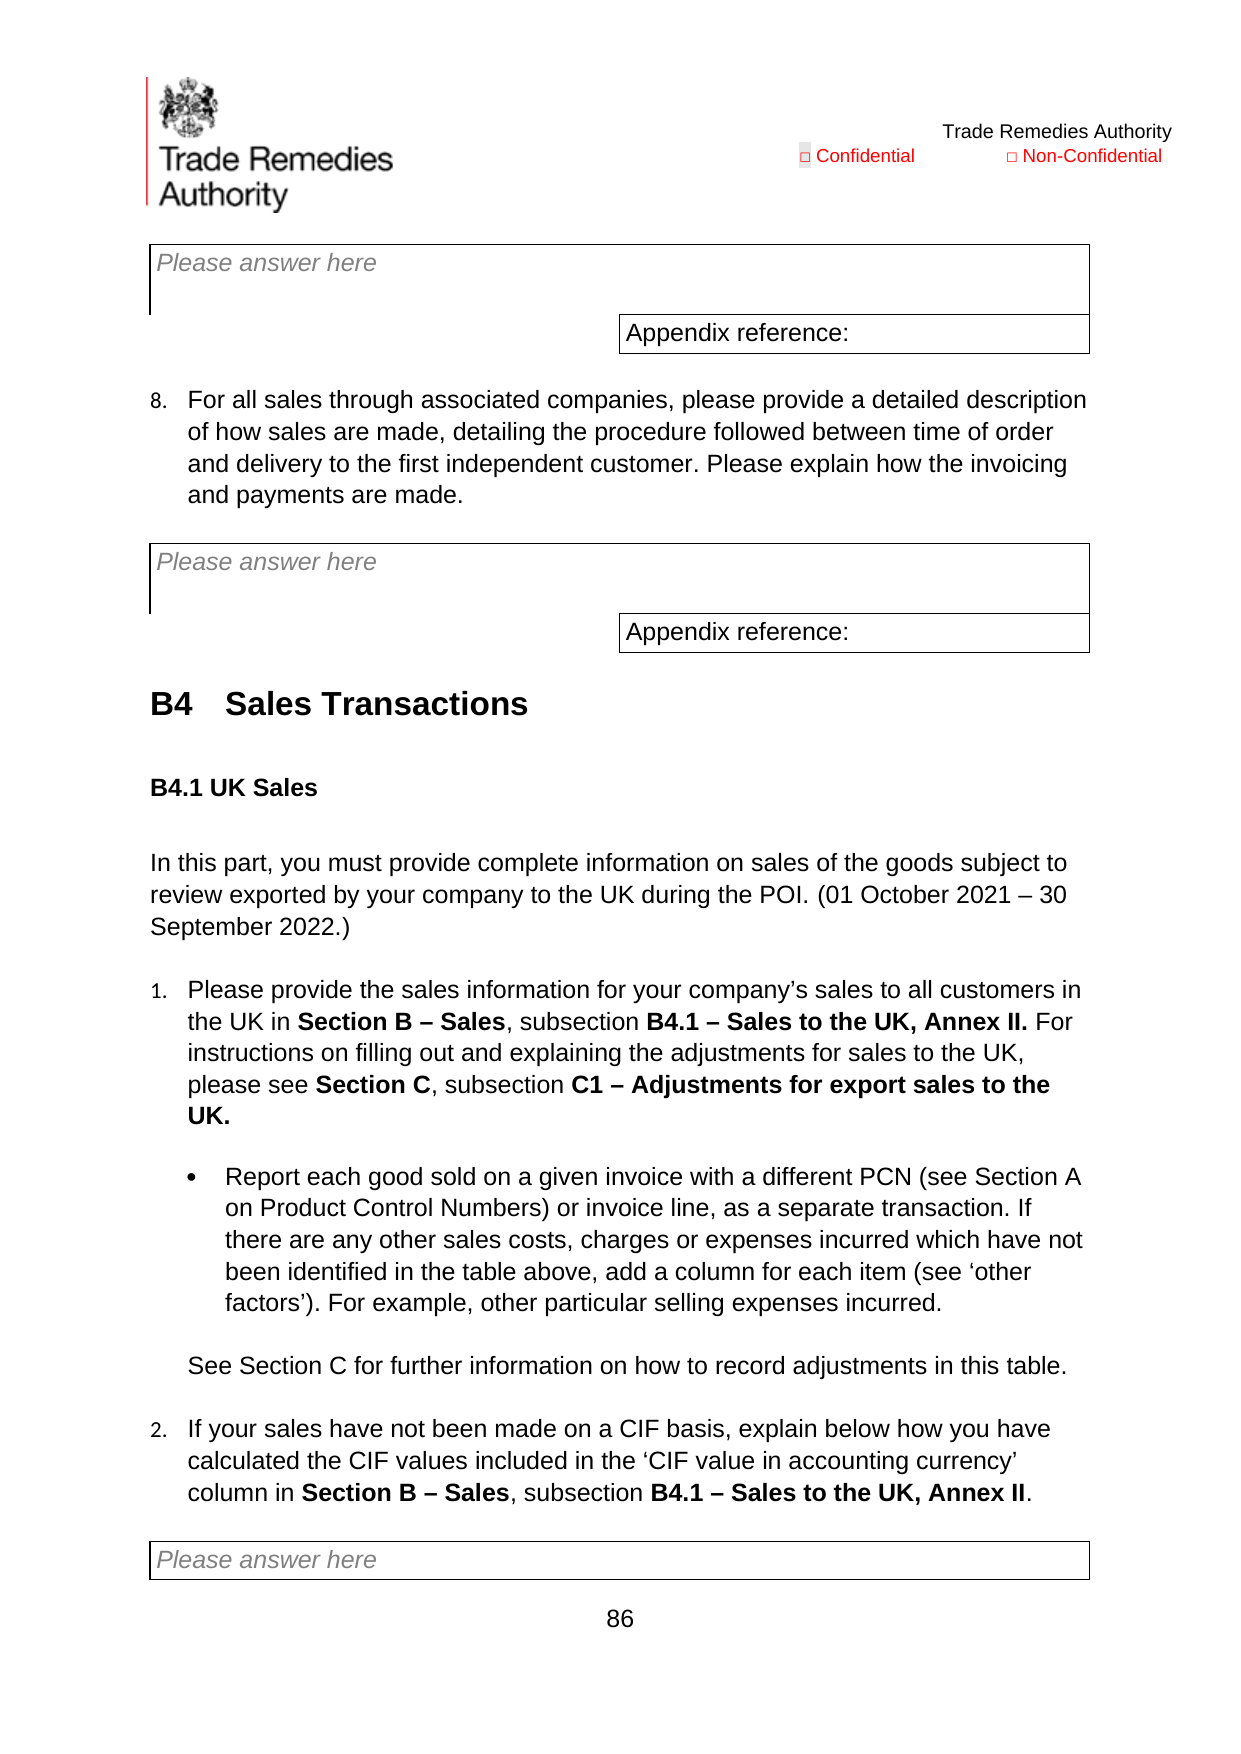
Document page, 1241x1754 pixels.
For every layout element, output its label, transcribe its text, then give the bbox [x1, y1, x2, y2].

text In this part, you must provide complete information on sales of the goods subject to review exported by your company to the UK during the POI. (01 October 2021 – 30 September 2022.) [150, 848, 1090, 940]
list If your sales have not been made on a CIF basis, explain below how you have calculated the CIF values included in the ‘CIF value in accounting currency’ column in Section B – Sales, subsection B4.1 – Sales to the UK, Annex II. [150, 1414, 1090, 1507]
subtitle B4.1 UK Sales [150, 773, 1090, 802]
list Please provide the sales information for your company’s sales to all customers in the UK in Section B – Sales, subsection B4.1 – Sales to the UK, Annex II. For instructions on filling out and explaining the adjustments for sales to the UK, please see Section C, subsection C1 – Adjustments for export sales to the UK. [150, 975, 1090, 1130]
table_cell Appendix reference: [620, 614, 1089, 652]
table_header Please answer here [151, 1542, 1089, 1579]
list See Section C for further information on how to record adjustments in this table. [187, 1351, 1090, 1380]
table_header Please answer here [151, 245, 1089, 314]
list Report each good sold on a given invoice with a different PCN (see Section A on Product Control Numbers) or invoice line, as a separate transaction. If there are any other sales costs, charges or expenses incurred which have not been identified in the table above, add a column for each item (see ‘other factors’). For example, other particular selling expenses incurred. [187, 1162, 1090, 1317]
subtitle B4 Sales Transactions [150, 684, 1090, 723]
table_header Please answer here [151, 544, 1089, 613]
list For all sales through associated companies, please provide a detailed description of how sales are made, detailing the procedure followed between time of order and delivery to the first independent customer. Please explain how the invoicing and payments are made. [150, 385, 1090, 509]
table_cell [150, 614, 619, 652]
table_cell Appendix reference: [620, 315, 1089, 352]
table_cell [150, 315, 619, 352]
